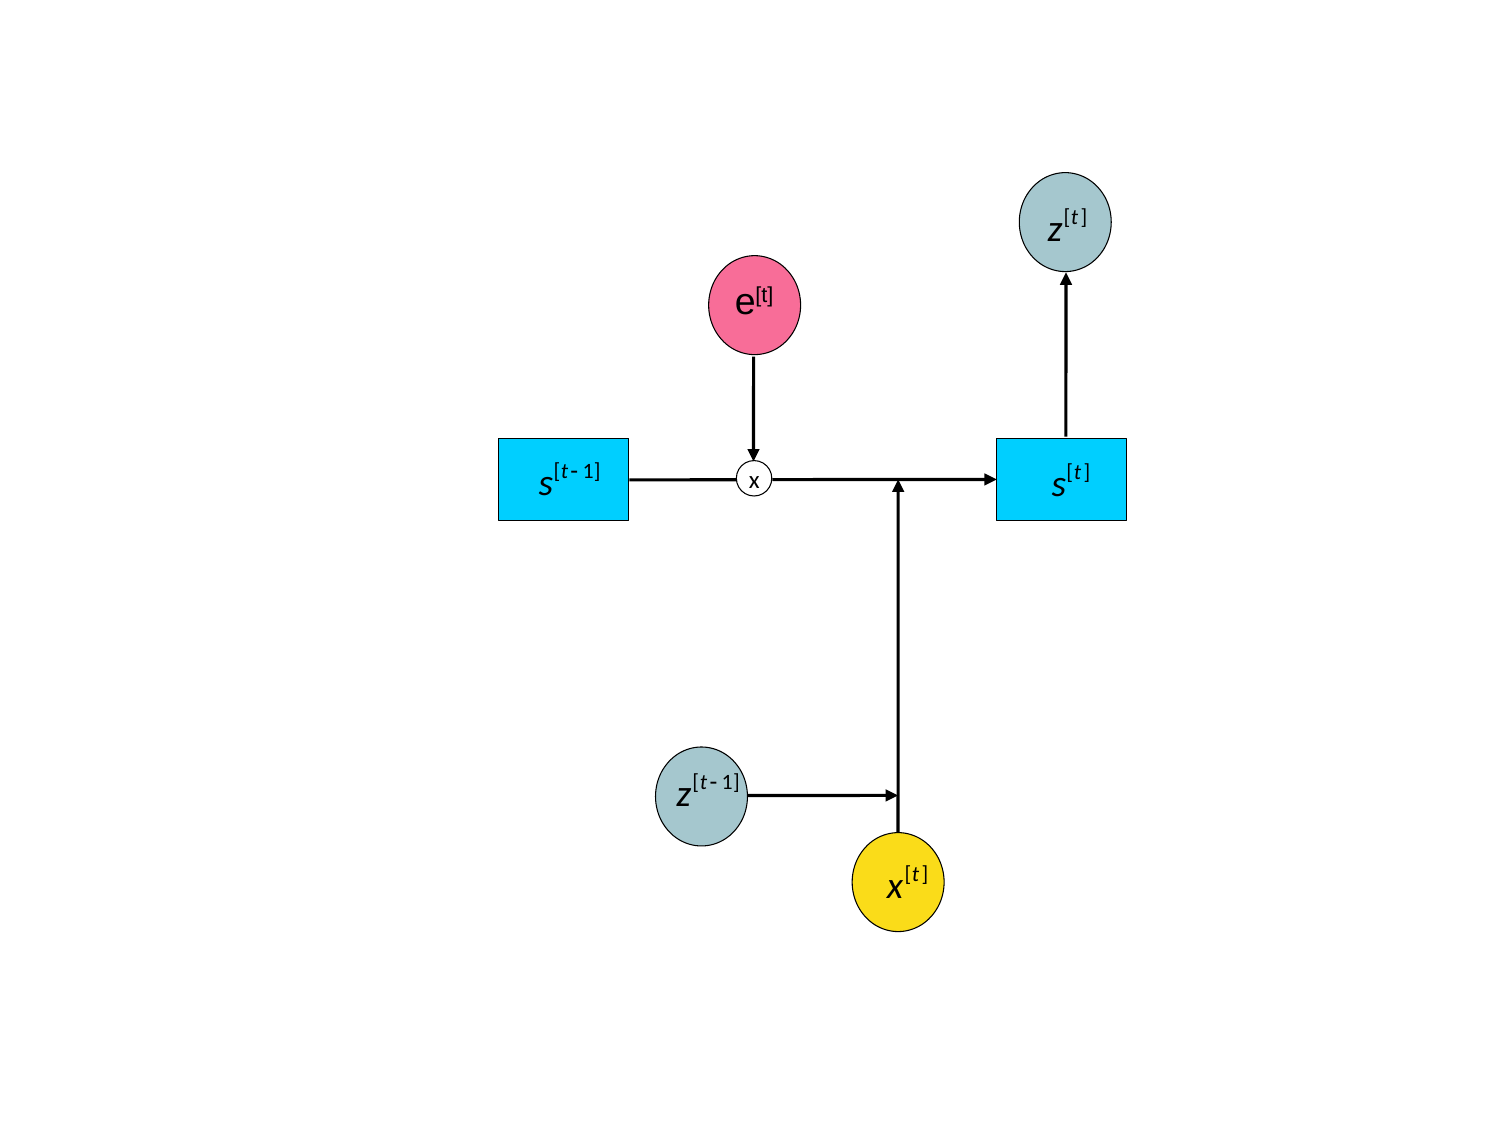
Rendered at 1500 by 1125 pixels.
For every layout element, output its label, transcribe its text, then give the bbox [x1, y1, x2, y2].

text_box [655, 746, 745, 846]
text_box e[t] [720, 273, 856, 330]
text_box [852, 832, 945, 932]
chart [532, 454, 608, 505]
chart [1041, 201, 1095, 248]
chart [670, 766, 746, 814]
text_box x [736, 460, 772, 497]
chart [1045, 456, 1096, 507]
text_box [708, 255, 795, 355]
text_box [498, 438, 629, 521]
text_box [1019, 172, 1112, 272]
text_box [996, 438, 1127, 521]
chart [879, 857, 934, 905]
